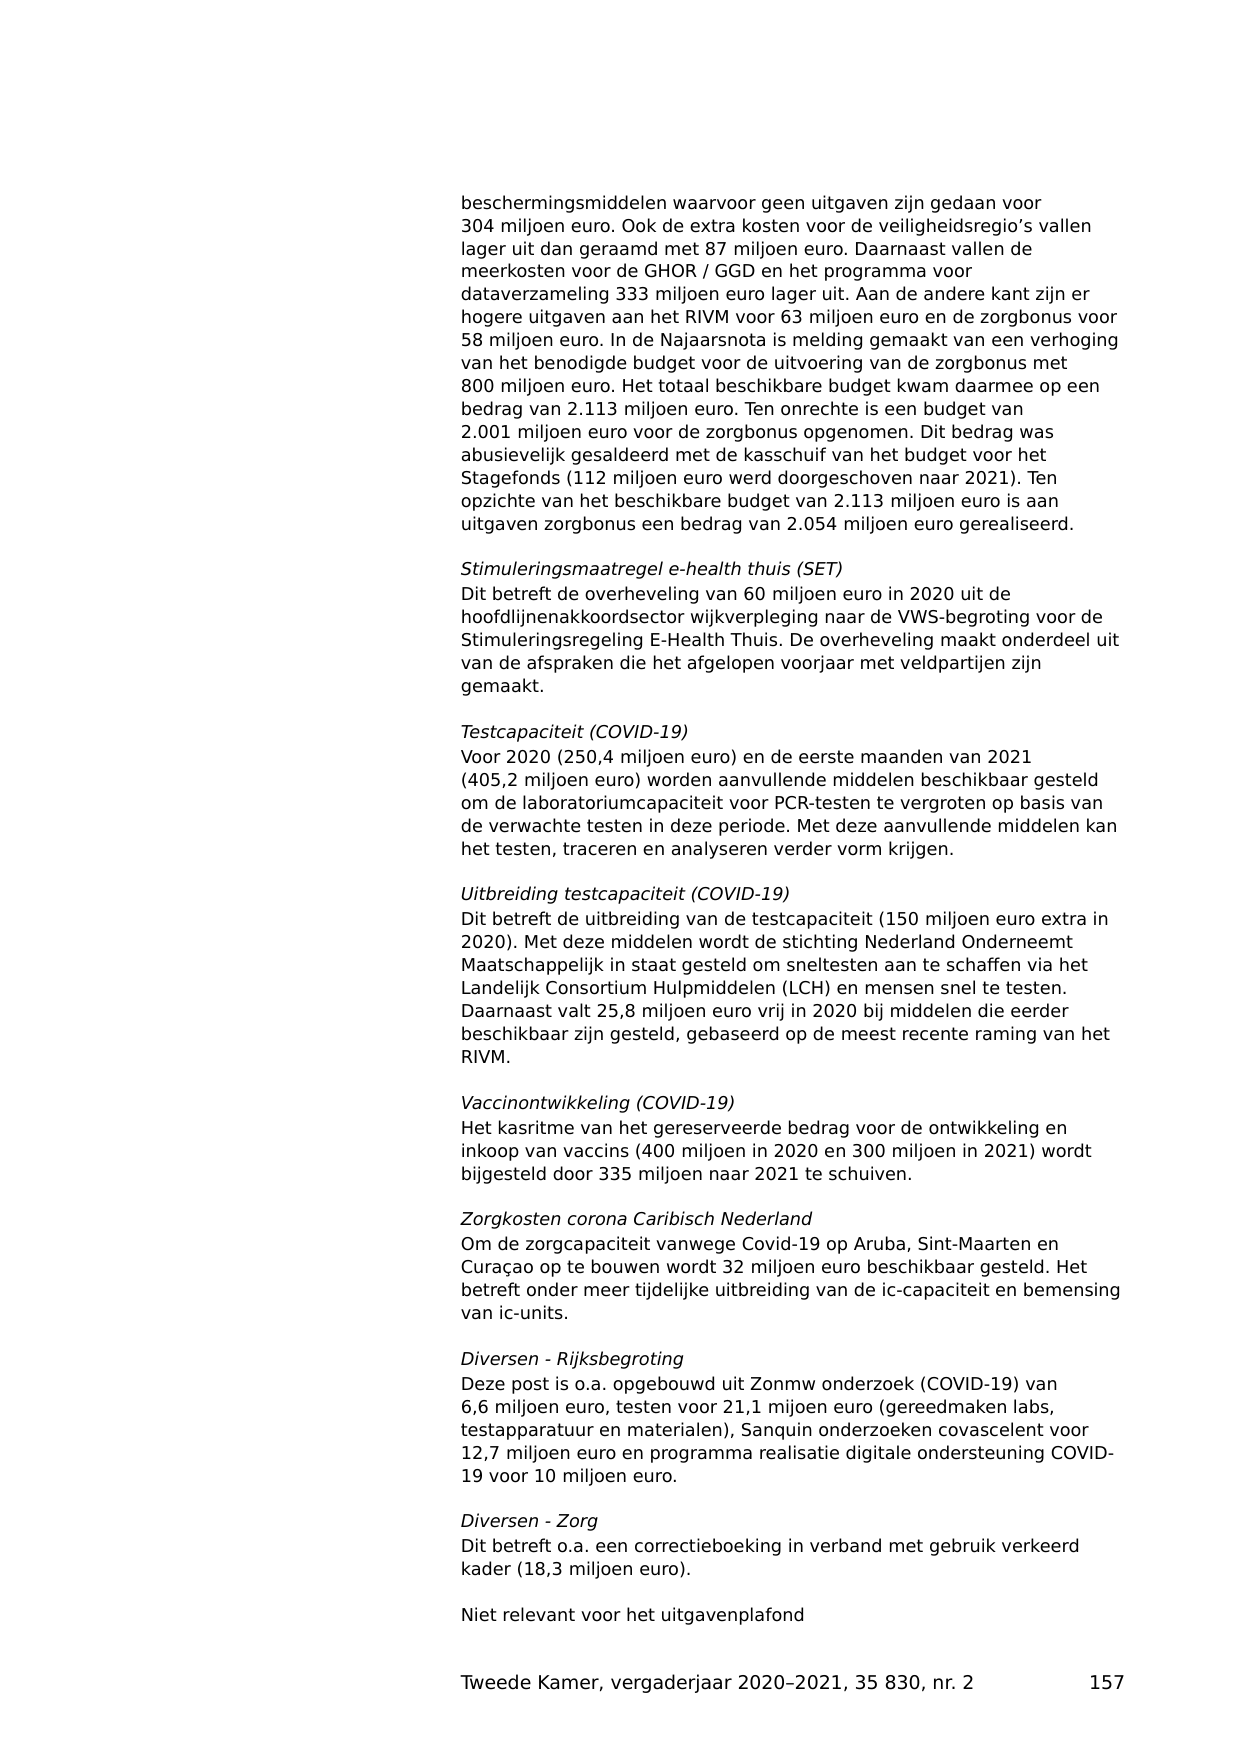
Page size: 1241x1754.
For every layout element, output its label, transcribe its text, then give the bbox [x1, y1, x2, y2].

text Uitbreiding testcapaciteit (COVID-19) [461, 882, 1125, 905]
text Diversen - Zorg [461, 1509, 1125, 1532]
text Dit betreft de overheveling van 60 miljoen euro in 2020 uit de hoofdlijnenakkoordsector wijkverpleging naar de VWS-begroting voor de Stimuleringsregeling E-Health Thuis. De overheveling maakt onderdeel uit van de afspraken die het afgelopen voorjaar met veldpartijen zijn gemaakt. [461, 582, 1125, 697]
text Diversen - Rijksbegroting [461, 1347, 1125, 1370]
text Testcapaciteit (COVID-19) [461, 720, 1125, 743]
text beschermingsmiddelen waarvoor geen uitgaven zijn gedaan voor 304 miljoen euro. Ook de extra kosten voor de veiligheidsregio’s vallen lager uit dan geraamd met 87 miljoen euro. Daarnaast vallen de meerkosten voor de GHOR / GGD en het programma voor dataverzameling 333 miljoen euro lager uit. Aan de andere kant zijn er hogere uitgaven aan het RIVM voor 63 miljoen euro en de zorgbonus voor 58 miljoen euro. In de Najaarsnota is melding gemaakt van een verhoging van het benodigde budget voor de uitvoering van de zorgbonus met 800 miljoen euro. Het totaal beschikbare budget kwam daarmee op een bedrag van 2.113 miljoen euro. Ten onrechte is een budget van 2.001 miljoen euro voor de zorgbonus opgenomen. Dit bedrag was abusievelijk gesaldeerd met de kasschuif van het budget voor het Stagefonds (112 miljoen euro werd doorgeschoven naar 2021). Ten opzichte van het beschikbare budget van 2.113 miljoen euro is aan uitgaven zorgbonus een bedrag van 2.054 miljoen euro gerealiseerd. [461, 191, 1125, 534]
text Zorgkosten corona Caribisch Nederland [461, 1207, 1125, 1230]
text Niet relevant voor het uitgavenplafond [461, 1603, 1125, 1626]
text Deze post is o.a. opgebouwd uit Zonmw onderzoek (COVID-19) van 6,6 miljoen euro, testen voor 21,1 mijoen euro (gereedmaken labs, testapparatuur en materialen), Sanquin onderzoeken covascelent voor 12,7 miljoen euro en programma realisatie digitale ondersteuning COVID-19 voor 10 miljoen euro. [461, 1372, 1125, 1487]
text Stimuleringsmaatregel e-health thuis (SET) [461, 557, 1125, 580]
text Om de zorgcapaciteit vanwege Covid-19 op Aruba, Sint-Maarten en Curaçao op te bouwen wordt 32 miljoen euro beschikbaar gesteld. Het betreft onder meer tijdelijke uitbreiding van de ic-capaciteit en bemensing van ic-units. [461, 1232, 1125, 1324]
text Dit betreft de uitbreiding van de testcapaciteit (150 miljoen euro extra in 2020). Met deze middelen wordt de stichting Nederland Onderneemt Maatschappelijk in staat gesteld om sneltesten aan te schaffen via het Landelijk Consortium Hulpmiddelen (LCH) en mensen snel te testen. Daarnaast valt 25,8 miljoen euro vrij in 2020 bij middelen die eerder beschikbaar zijn gesteld, gebaseerd op de meest recente raming van het RIVM. [461, 907, 1125, 1068]
text Het kasritme van het gereserveerde bedrag voor de ontwikkeling en inkoop van vaccins (400 miljoen in 2020 en 300 miljoen in 2021) wordt bijgesteld door 335 miljoen naar 2021 te schuiven. [461, 1116, 1125, 1184]
text Dit betreft o.a. een correctieboeking in verband met gebruik verkeerd kader (18,3 miljoen euro). [461, 1534, 1125, 1580]
text Voor 2020 (250,4 miljoen euro) en de eerste maanden van 2021 (405,2 miljoen euro) worden aanvullende middelen beschikbaar gesteld om de laboratoriumcapaciteit voor PCR-testen te vergroten op basis van de verwachte testen in deze periode. Met deze aanvullende middelen kan het testen, traceren en analyseren verder vorm krijgen. [461, 745, 1125, 859]
text Vaccinontwikkeling (COVID-19) [461, 1091, 1125, 1114]
